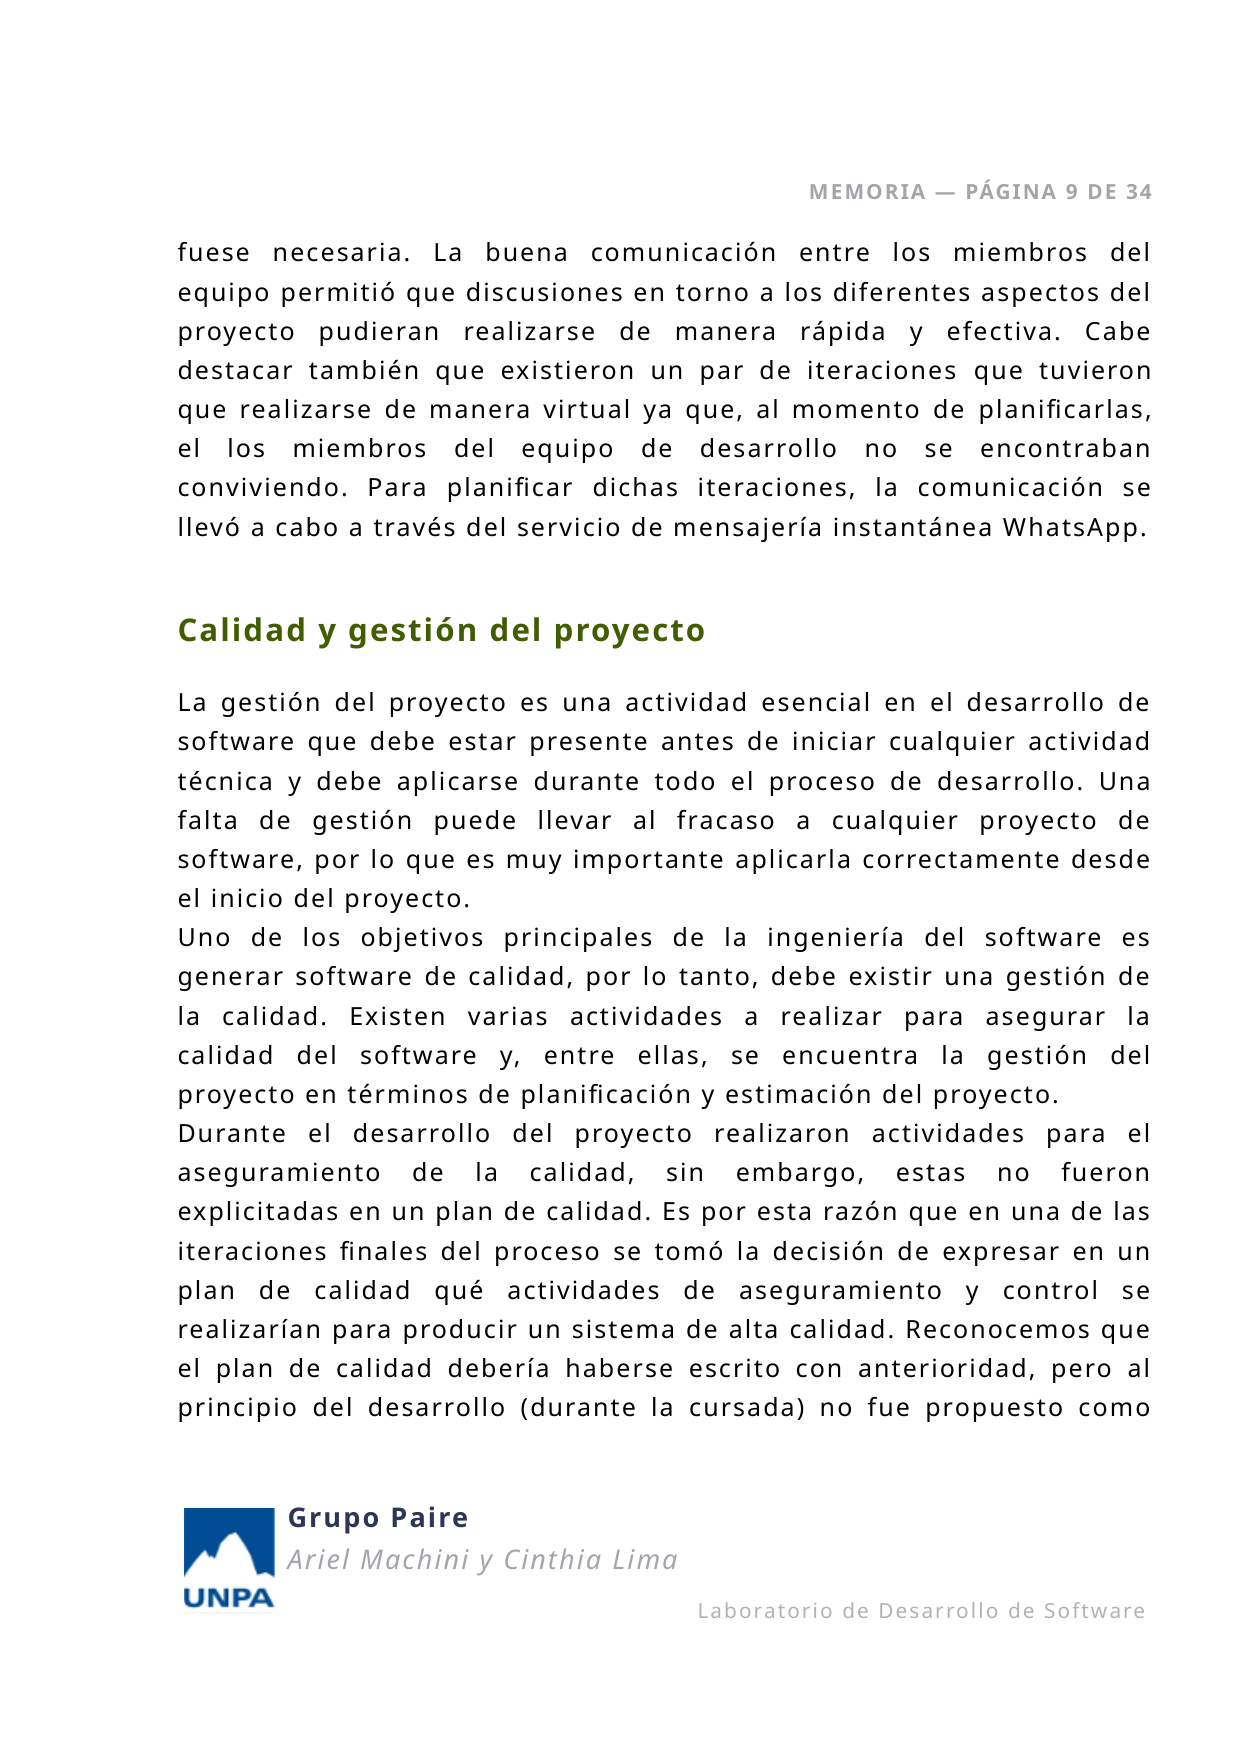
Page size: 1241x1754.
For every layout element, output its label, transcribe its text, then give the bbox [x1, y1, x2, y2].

text Uno de los objetivos principales de la ingeniería del software es generar software de calidad, por lo tanto, debe existir una gestión de la calidad. Existen varias actividades a realizar para asegurar la calidad del software y, entre ellas, se encuentra la gestión del proyecto en términos de planificación y estimación del proyecto. [177, 920, 1152, 1111]
subtitle Calidad y gestión del proyecto [177, 608, 1152, 651]
picture [184, 1508, 275, 1614]
text La gestión del proyecto es una actividad esencial en el desarrollo de software que debe estar presente antes de iniciar cualquier actividad técnica y debe aplicarse durante todo el proceso de desarrollo. Una falta de gestión puede llevar al fracaso a cualquier proyecto de software, por lo que es muy importante aplicarla correctamente desde el inicio del proyecto. [177, 685, 1152, 915]
text Durante el desarrollo del proyecto realizaron actividades para el aseguramiento de la calidad, sin embargo, estas no fueron explicitadas en un plan de calidad. Es por esta razón que en una de las iteraciones finales del proceso se tomó la decisión de expresar en un plan de calidad qué actividades de aseguramiento y control se realizarían para producir un sistema de alta calidad. Reconocemos que el plan de calidad debería haberse escrito con anterioridad, pero al principio del desarrollo (durante la cursada) no fue propuesto como [177, 1116, 1152, 1424]
text fuese necesaria. La buena comunicación entre los miembros del equipo permitió que discusiones en torno a los diferentes aspectos del proyecto pudieran realizarse de manera rápida y efectiva. Cabe destacar también que existieron un par de iteraciones que tuvieron que realizarse de manera virtual ya que, al momento de planificarlas, el los miembros del equipo de desarrollo no se encontraban conviviendo. Para planificar dichas iteraciones, la comunicación se llevó a cabo a través del servicio de mensajería instantánea WhatsApp. [177, 235, 1152, 543]
